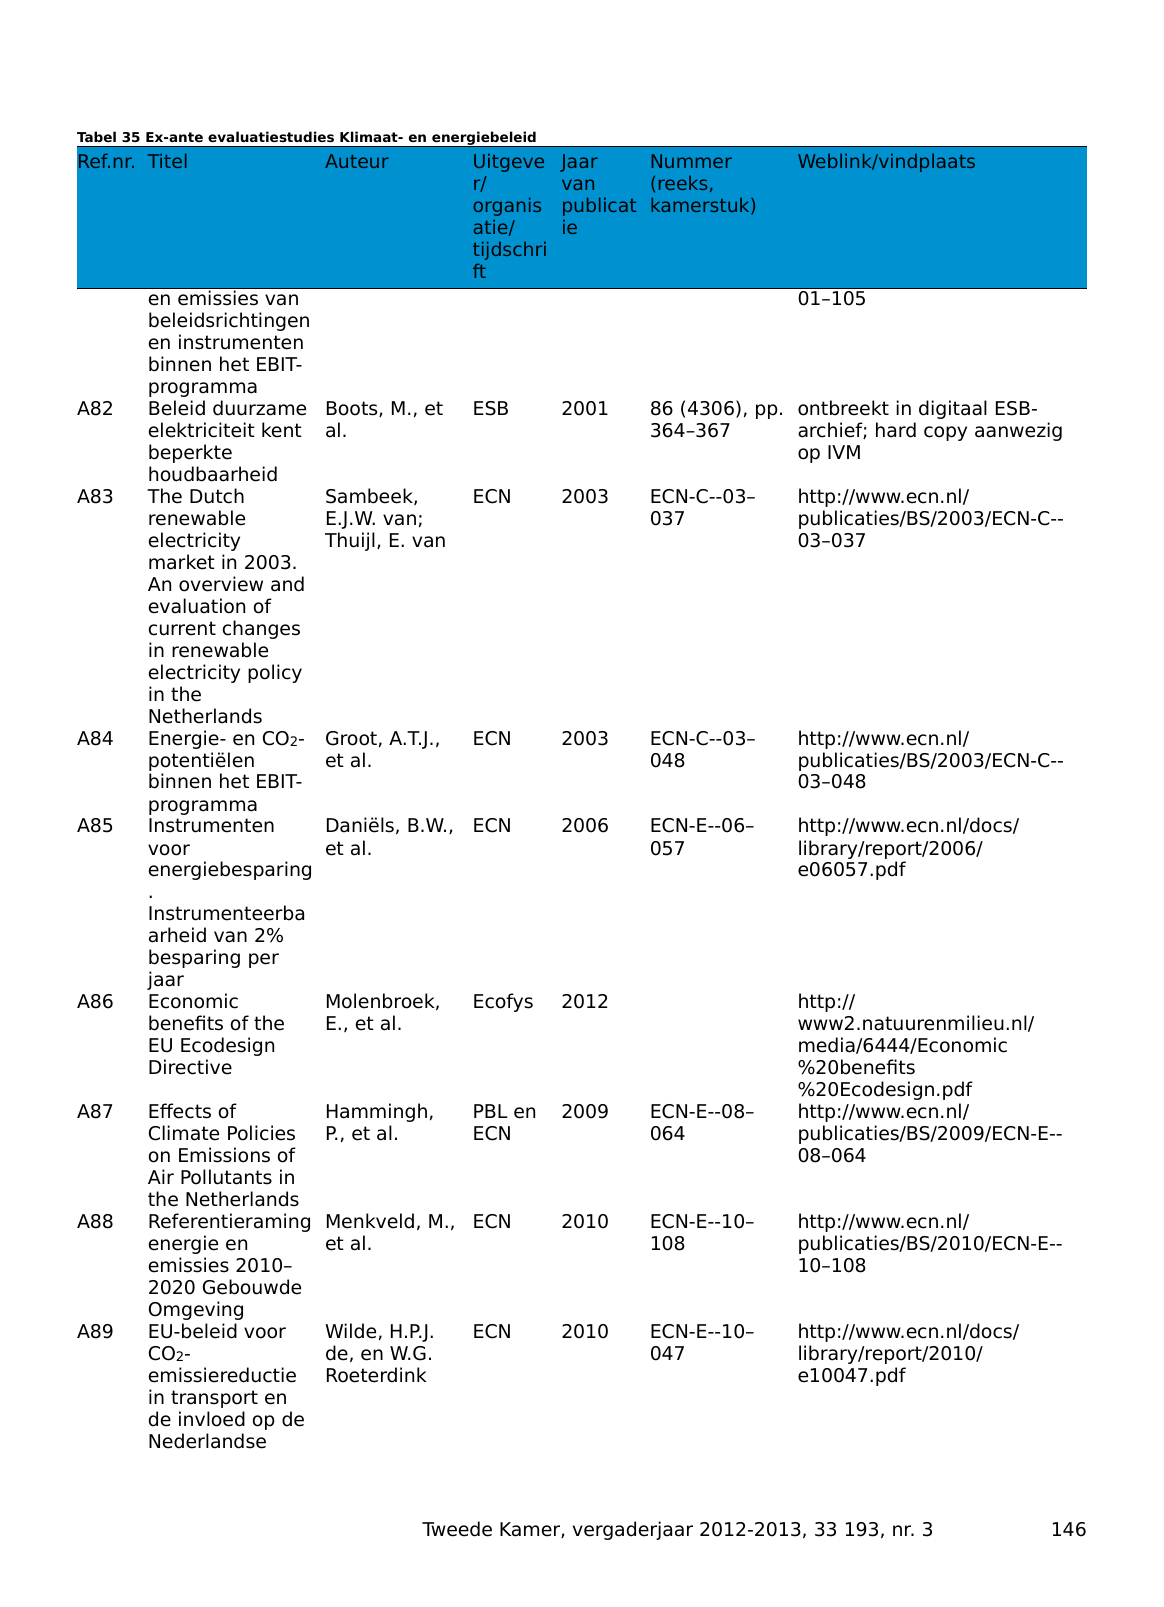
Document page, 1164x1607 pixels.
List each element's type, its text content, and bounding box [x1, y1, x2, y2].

table_cell Groot, A.T.J., et al. [319, 728, 466, 815]
table_cell http://www.ecn.nl/publicaties/BS/2003/ECN-C--03–048 [791, 728, 1087, 815]
table_cell ECN-E--10–108 [644, 1211, 791, 1321]
table_cell ECN-E--06–057 [644, 815, 791, 991]
table_cell A83 [77, 486, 142, 727]
table_cell Energie- en CO2-potentiëlen binnen het EBIT-programma [142, 728, 319, 815]
table_cell A86 [77, 991, 142, 1101]
table_cell ontbreekt in digitaal ESB-archief; hard copy aanwezig op IVM [791, 398, 1087, 486]
table_cell Menkveld, M., et al. [319, 1211, 466, 1321]
table_cell http://www.ecn.nl/publicaties/BS/2003/ECN-C--03–037 [791, 486, 1087, 727]
table_cell A85 [77, 815, 142, 991]
table_cell Beleid duurzame elektriciteit kent beperkte houdbaarheid [142, 398, 319, 486]
table_cell Titel [142, 147, 319, 288]
table_cell http://www.ecn.nl/docs/library/report/2006/e06057.pdf [791, 815, 1087, 991]
table_cell Uitgever/organisatie/tijdschrift [466, 147, 555, 288]
table_cell ECN [466, 1321, 555, 1453]
table_cell [644, 289, 791, 398]
table_cell Nummer (reeks, kamerstuk) [644, 147, 791, 288]
table_cell Ecofys [466, 991, 555, 1101]
table_cell A82 [77, 398, 142, 486]
table_cell http://www.ecn.nl/publicaties/BS/2010/ECN-E--10–108 [791, 1211, 1087, 1321]
table_cell A87 [77, 1101, 142, 1211]
table_cell ESB [466, 398, 555, 486]
table_cell ECN [466, 486, 555, 727]
table_cell 2010 [555, 1321, 644, 1453]
table_cell Effects of Climate Policies on Emissions of Air Pollutants in the Netherlands [142, 1101, 319, 1211]
table_cell [466, 289, 555, 398]
table_cell Molenbroek, E., et al. [319, 991, 466, 1101]
table_cell 01–105 [791, 289, 1087, 398]
table_cell [644, 991, 791, 1101]
table_cell ECN [466, 815, 555, 991]
table_cell [77, 289, 142, 398]
table_cell ECN-C--03–037 [644, 486, 791, 727]
table_cell http://www.ecn.nl/publicaties/BS/2009/ECN-E--08–064 [791, 1101, 1087, 1211]
table_cell 2001 [555, 398, 644, 486]
table_cell A89 [77, 1321, 142, 1453]
table_cell Daniëls, B.W., et al. [319, 815, 466, 991]
table_cell ECN-C--03–048 [644, 728, 791, 815]
table_cell http://www2.natuurenmilieu.nl/media/6444/Economic%20benefits%20Ecodesign.pdf [791, 991, 1087, 1101]
table_cell Hammingh, P., et al. [319, 1101, 466, 1211]
table_cell Auteur [319, 147, 466, 288]
table_cell 2003 [555, 728, 644, 815]
table_cell Wilde, H.P.J. de, en W.G. Roeterdink [319, 1321, 466, 1453]
table_cell Jaar van publicatie [555, 147, 644, 288]
table_cell Economic benefits of the EU Ecodesign Directive [142, 991, 319, 1101]
table_cell 2012 [555, 991, 644, 1101]
table_cell EU-beleid voor CO2-emissiereductie in transport en de invloed op de Nederlandse [142, 1321, 319, 1453]
table_cell ECN [466, 1211, 555, 1321]
table_cell http://www.ecn.nl/docs/library/report/2010/e10047.pdf [791, 1321, 1087, 1453]
table_cell 2006 [555, 815, 644, 991]
table_cell A88 [77, 1211, 142, 1321]
table_cell 86 (4306), pp. 364–367 [644, 398, 791, 486]
table_cell [319, 289, 466, 398]
table_cell Sambeek, E.J.W. van; Thuijl, E. van [319, 486, 466, 727]
table_cell The Dutch renewable electricity market in 2003. An overview and evaluation of current changes in renewable electricity policy in the Netherlands [142, 486, 319, 727]
table_cell Weblink/vindplaats [791, 147, 1087, 288]
table_cell ECN [466, 728, 555, 815]
table_cell 2003 [555, 486, 644, 727]
table_cell Instrumenten voor energiebesparing. Instrumenteerbaarheid van 2% besparing per jaar [142, 815, 319, 991]
table_header Tabel 35 Ex-ante evaluatiestudies Klimaat- en energiebeleid [77, 130, 1087, 146]
table_cell ECN-E--10–047 [644, 1321, 791, 1453]
table_cell 2009 [555, 1101, 644, 1211]
table_cell Ref.nr. [77, 147, 142, 288]
table_cell ECN-E--08–064 [644, 1101, 791, 1211]
table_cell Boots, M., et al. [319, 398, 466, 486]
table_cell 2010 [555, 1211, 644, 1321]
table_cell A84 [77, 728, 142, 815]
table_cell Referentieraming energie en emissies 2010–2020 Gebouwde Omgeving [142, 1211, 319, 1321]
table_cell PBL en ECN [466, 1101, 555, 1211]
table_cell [555, 289, 644, 398]
table_cell en emissies van beleidsrichtingen en instrumenten binnen het EBIT-programma [142, 289, 319, 398]
